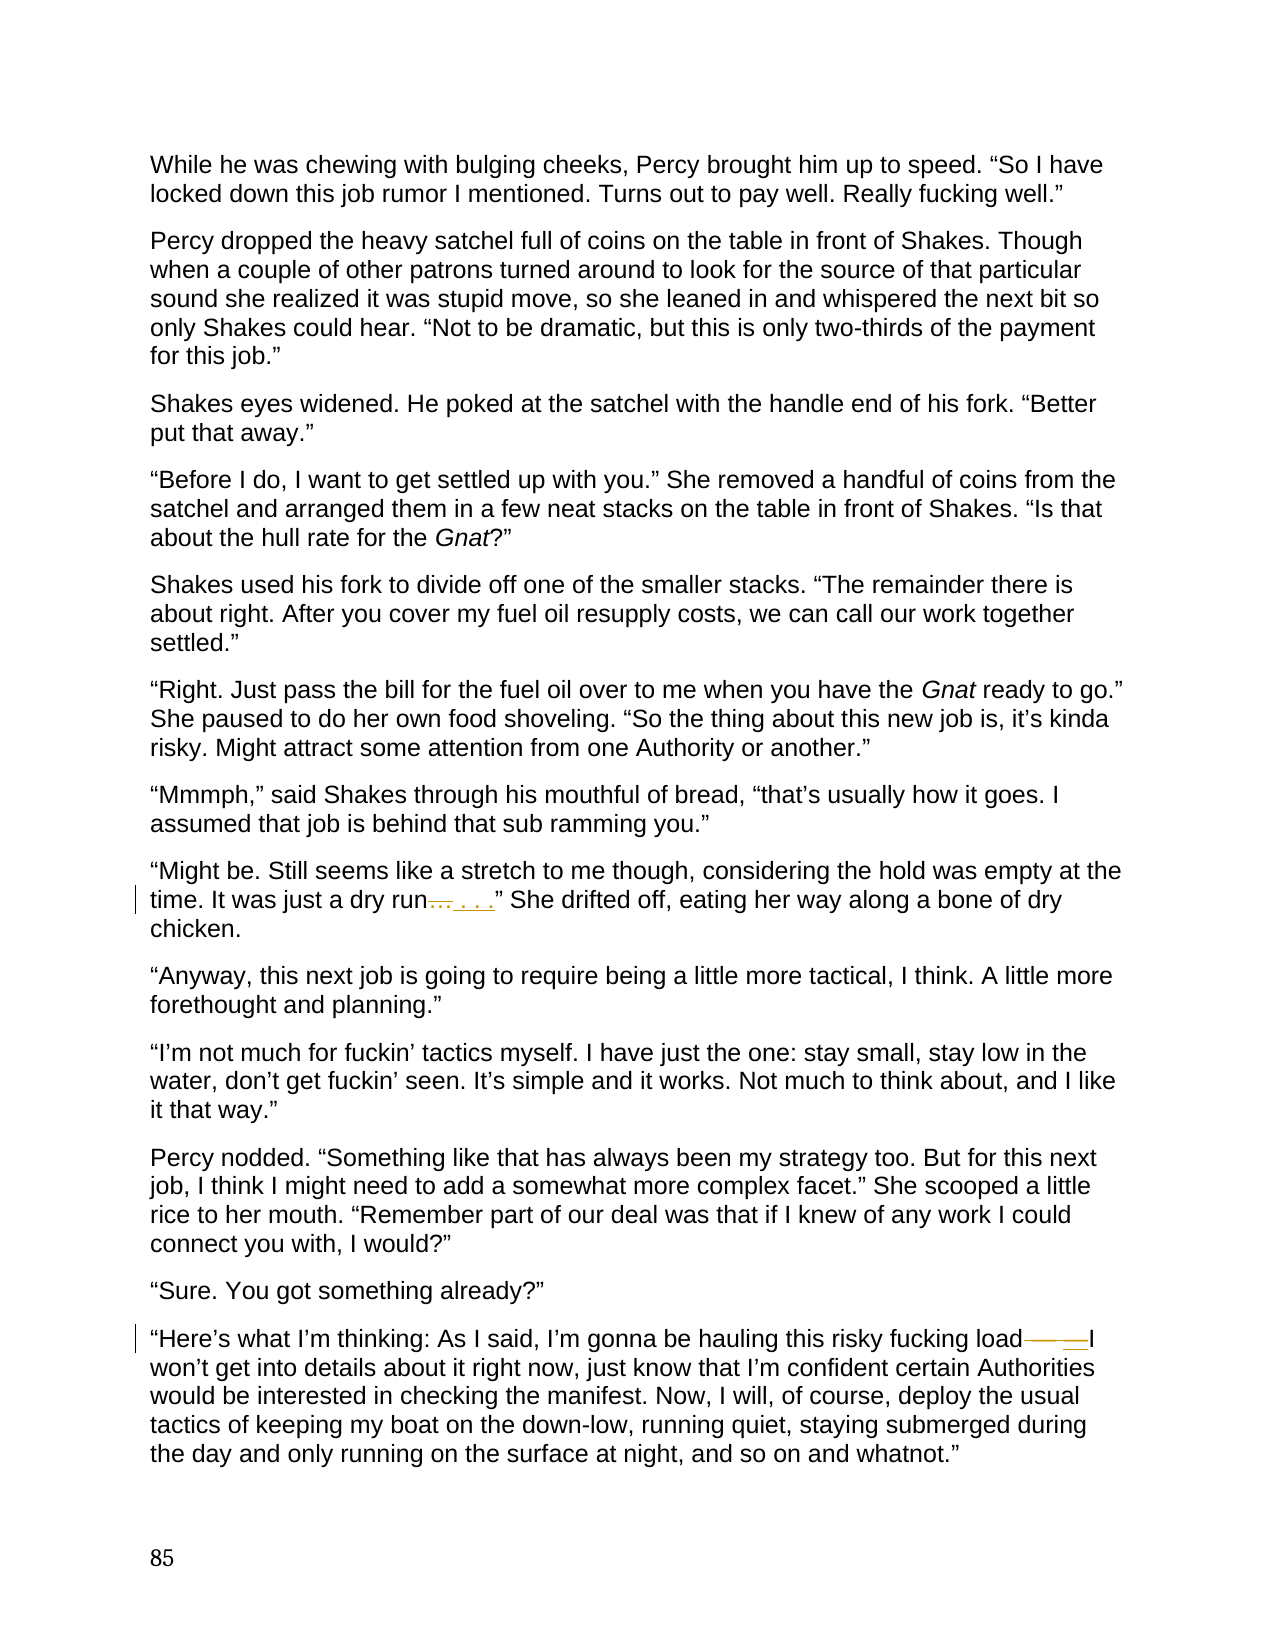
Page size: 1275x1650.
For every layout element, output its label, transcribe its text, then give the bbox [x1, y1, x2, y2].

text “Sure. You got something already?” [150, 1276, 1125, 1305]
text “I’m not much for fuckin’ tactics myself. I have just the one: stay small, stay low in the water, don’t get fuckin’ seen. It’s simple and it works. Not much to think about, and I like it that way.” [150, 1037, 1125, 1124]
text Shakes used his fork to divide off one of the smaller stacks. “The remainder there is about right. After you cover my fuel oil resupply costs, we can call our work together settled.” [150, 570, 1125, 656]
text Shakes eyes widened. He poked at the satchel with the handle end of his fork. “Better put that away.” [150, 389, 1125, 446]
text “Might be. Still seems like a stretch to me though, considering the hold was empty at the time. It was just a dry run . . .” She drifted off, eating her way along a bone of dry chicken. [150, 856, 1125, 942]
text While he was chewing with bulging cheeks, Percy brought him up to speed. “So I have locked down this job rumor I mentioned. Turns out to pay well. Really fucking well.” [150, 150, 1125, 207]
text Percy dropped the heavy satchel full of coins on the table in front of Shakes. Though when a couple of other patrons turned around to look for the source of that particular sound she realized it was stupid move, so she leaned in and whispered the next bit so only Shakes could hear. “Not to be dramatic, but this is only two-thirds of the payment for this job.” [150, 226, 1125, 370]
text “Here’s what I’m thinking: As I said, I’m gonna be hauling this risky fucking load—I won’t get into details about it right now, just know that I’m confident certain Authorities would be interested in checking the manifest. Now, I will, of course, deploy the usual tactics of keeping my boat on the down-low, running quiet, staying submerged during the day and only running on the surface at night, and so on and whatnot.” [150, 1324, 1125, 1467]
text “Before I do, I want to get settled up with you.” She removed a handful of coins from the satchel and arranged them in a few neat stacks on the table in front of Shakes. “Is that about the hull rate for the Gnat?” [150, 465, 1125, 551]
text Percy nodded. “Something like that has always been my strategy too. But for this next job, I think I might need to add a somewhat more complex facet.” She scooped a little rice to her mouth. “Remember part of our deal was that if I knew of any work I could connect you with, I would?” [150, 1142, 1125, 1257]
text “Mmmph,” said Shakes through his mouthful of bread, “that’s usually how it goes. I assumed that job is behind that sub ramming you.” [150, 780, 1125, 837]
text “Anyway, this next job is going to require being a little more tactical, I think. A little more forethought and planning.” [150, 961, 1125, 1019]
text “Right. Just pass the bill for the fuel oil over to me when you have the Gnat ready to go.” She paused to do her own food shoveling. “So the thing about this new job is, it’s kinda risky. Might attract some attention from one Authority or another.” [150, 675, 1125, 761]
